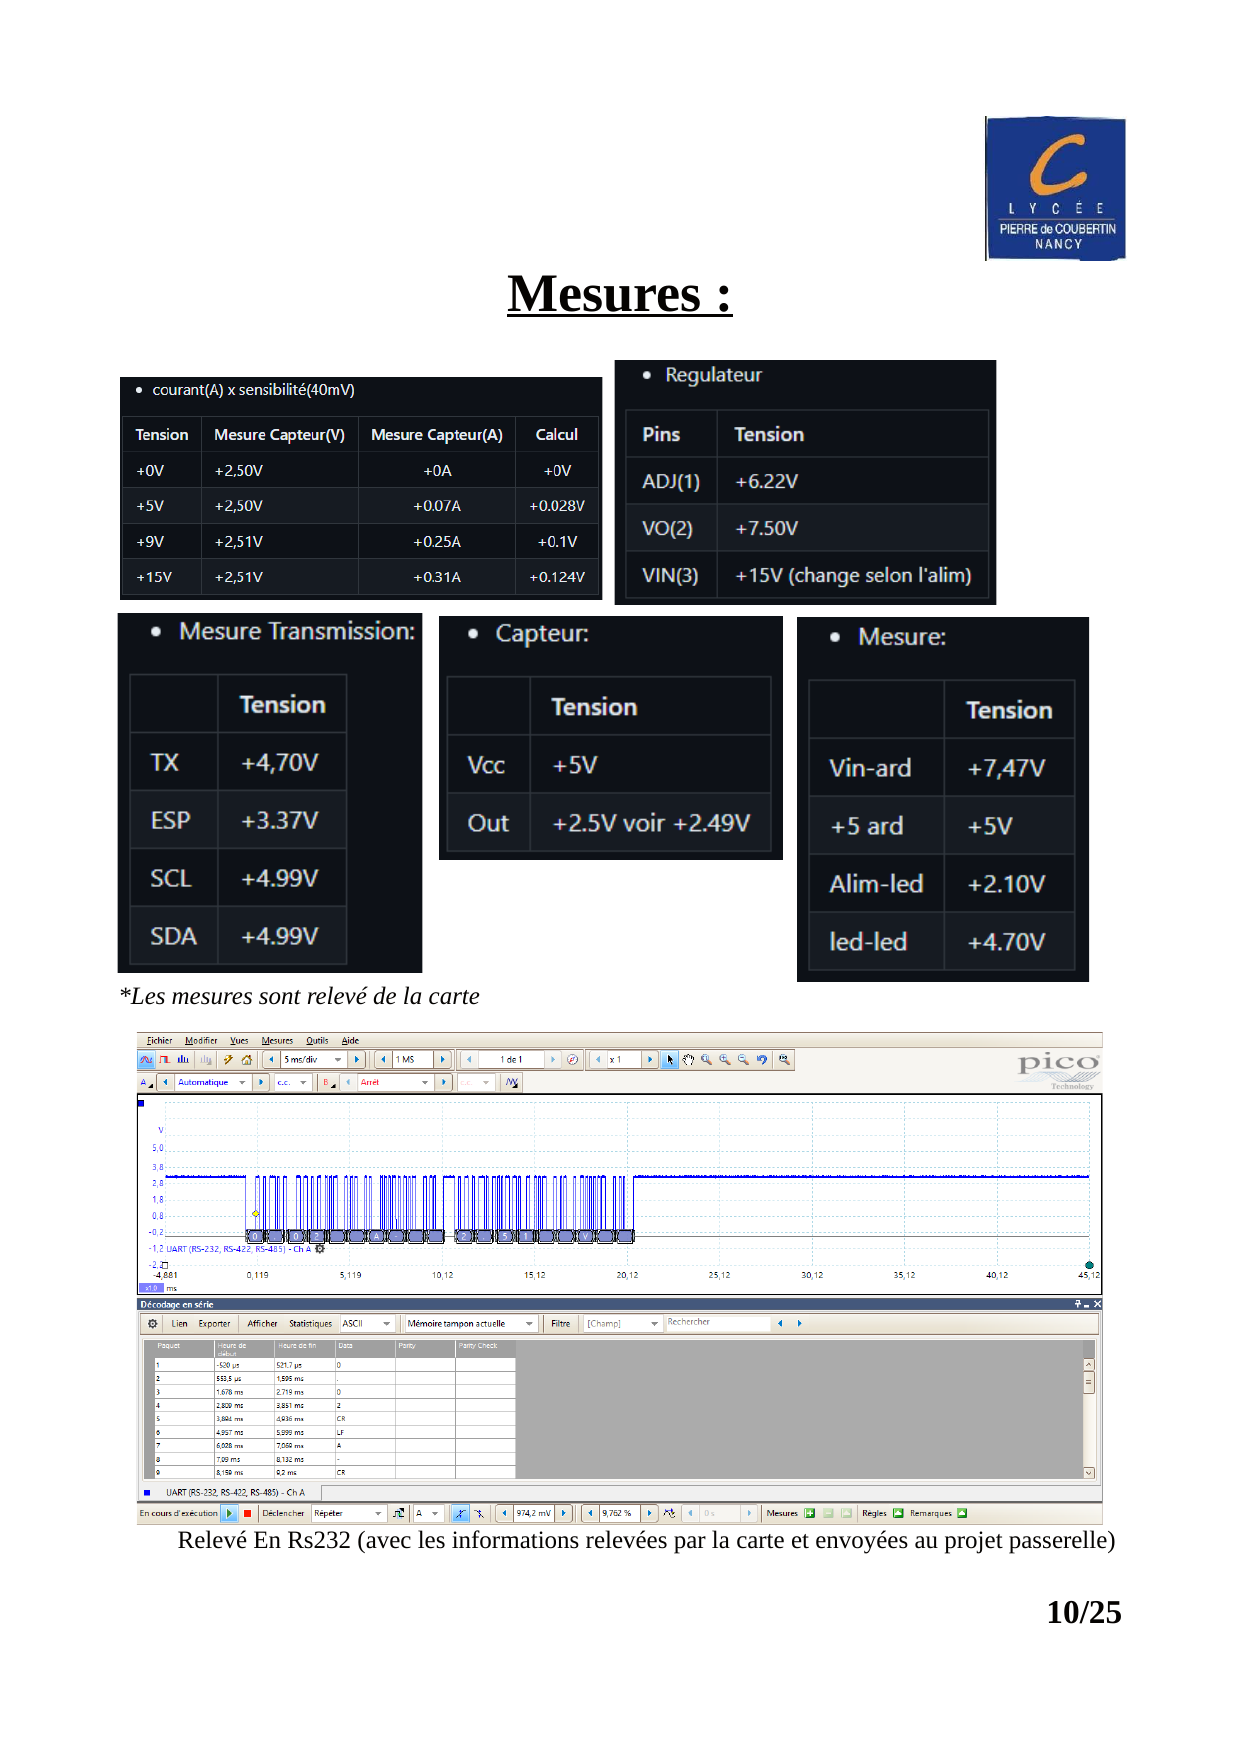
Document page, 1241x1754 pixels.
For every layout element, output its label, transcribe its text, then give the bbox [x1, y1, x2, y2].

picture [117, 613, 423, 973]
text 10/25 [118, 1592, 1122, 1630]
picture [797, 617, 1090, 982]
text Mesures : [118, 261, 1122, 323]
text Relevé En Rs232 (avec les informations relevées par la carte et envoyées au projet passerelle) [118, 1010, 1122, 1554]
picture [982, 116, 1128, 261]
picture [120, 377, 603, 600]
picture [614, 360, 997, 605]
picture [136, 1031, 1103, 1525]
text *Les mesures sont relevé de la carte [118, 352, 1122, 1010]
picture [439, 616, 783, 860]
